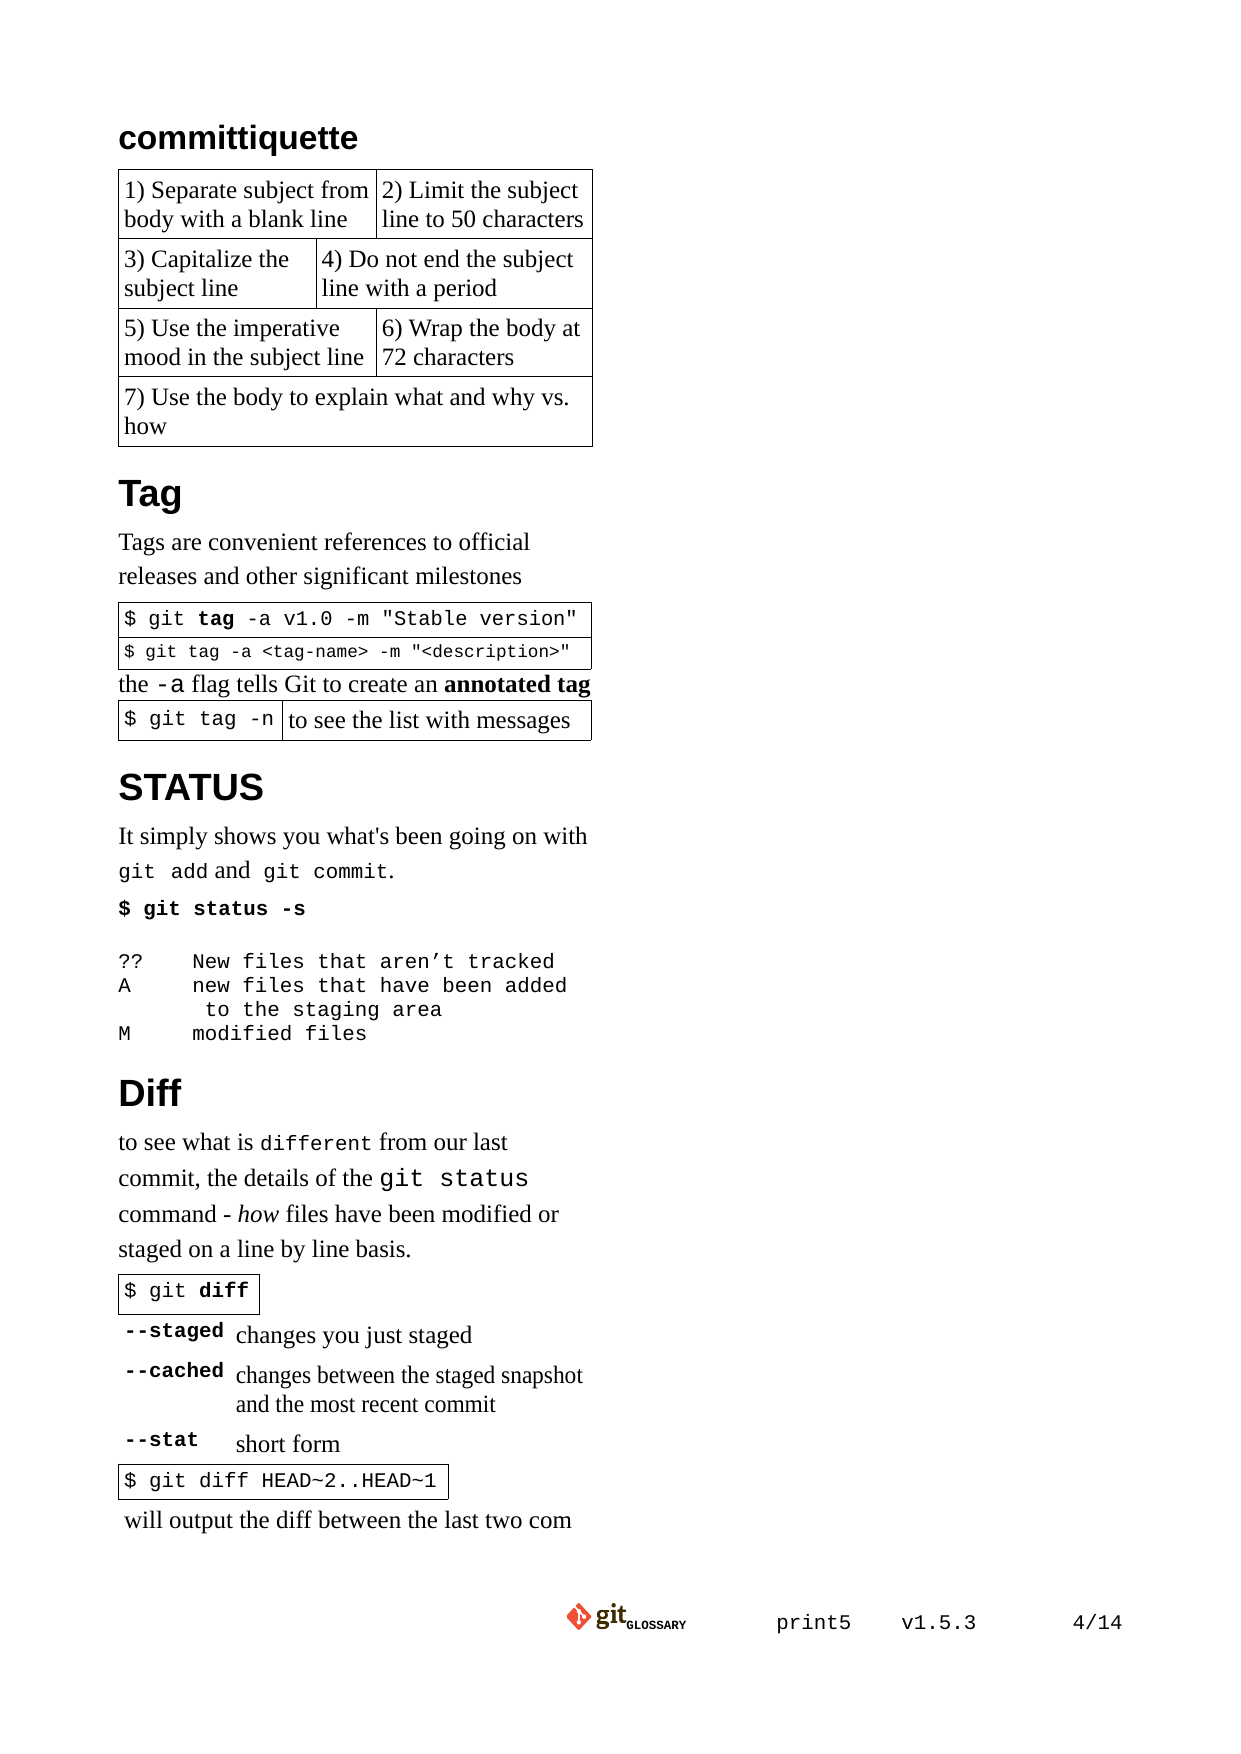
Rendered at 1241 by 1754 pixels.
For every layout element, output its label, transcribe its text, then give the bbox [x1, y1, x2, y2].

table_header 2) Limit the subject line to 50 characters [377, 170, 592, 238]
text Tags are convenient references to official releases and other significant milestones [118, 527, 591, 590]
subtitle committiquette [118, 118, 591, 157]
table_cell will output the diff between the last two com [118, 1499, 591, 1539]
subtitle STATUS [118, 765, 591, 808]
text It simply shows you what's been going on with git add and git commit. [118, 821, 591, 886]
table_cell short form [230, 1424, 591, 1464]
table_cell 4) Do not end the subject line with a period [317, 239, 592, 307]
text ?? New files that aren’t tracked [118, 952, 591, 975]
table_cell --staged [118, 1315, 230, 1355]
table_cell --cached [118, 1355, 230, 1424]
table_cell 3) Capitalize the subject line [119, 239, 316, 307]
subtitle Diff [118, 1071, 591, 1115]
text M modified files [118, 1022, 591, 1046]
subtitle Tag [118, 471, 591, 514]
text $ git status -s [118, 898, 591, 922]
table_cell changes you just staged [230, 1314, 591, 1355]
text A new files that have been added to the staging area [118, 975, 591, 1022]
table_cell $ git diff HEAD~2..HEAD~1 [119, 1465, 448, 1499]
table_cell $ git tag -a <tag-name> -m "<description>" [119, 638, 591, 668]
text to see what is different from our last commit, the details of the git status command - how files have been modified or staged on a line by line basis. [118, 1127, 591, 1262]
table_cell changes between the staged snapshot and the most recent commit [230, 1355, 591, 1424]
table_cell 6) Wrap the body at 72 characters [377, 309, 592, 376]
table_header $ git tag -n [119, 701, 282, 740]
picture [566, 1603, 627, 1630]
table_header $ git diff [119, 1275, 259, 1314]
table_cell [449, 1464, 591, 1499]
table_header [260, 1274, 591, 1314]
table_header $ git tag -a v1.0 -m "Stable version" [119, 603, 591, 637]
table_header to see the list with messages [283, 701, 591, 740]
table_cell 5) Use the imperative mood in the subject line [119, 309, 376, 376]
table_cell --stat [118, 1424, 230, 1464]
table_cell 7) Use the body to explain what and why vs. how [119, 377, 592, 446]
table_header 1) Separate subject from body with a blank line [119, 170, 376, 238]
text the -a flag tells Git to create an annotated tag [118, 670, 591, 699]
